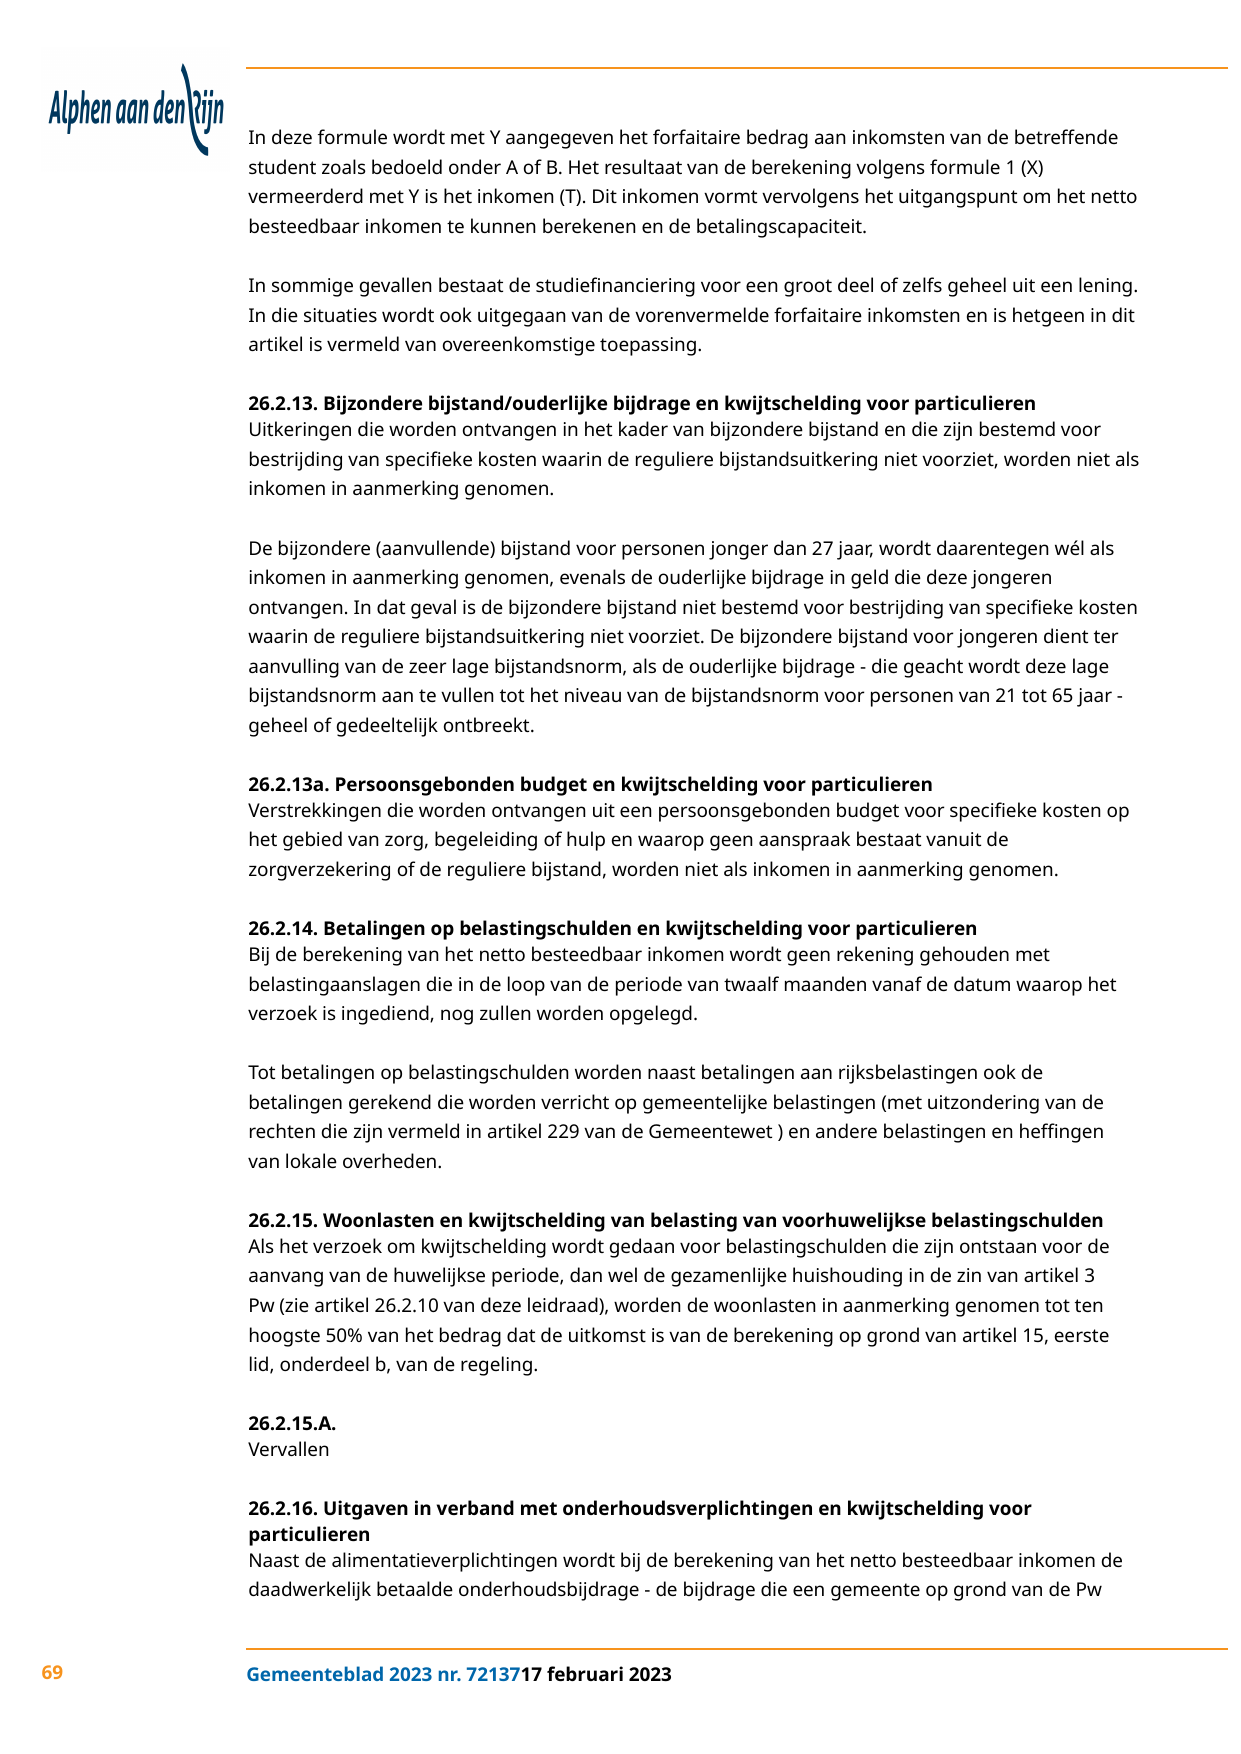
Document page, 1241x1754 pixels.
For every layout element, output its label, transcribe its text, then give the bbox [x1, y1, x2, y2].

text In sommige gevallen bestaat de studiefinanciering voor een groot deel of zelfs geheel uit een lening. [248, 272, 1152, 298]
text lid, onderdeel b, van de regeling. [248, 1351, 1152, 1377]
text 26.2.13a. Persoonsgebonden budget en kwijtschelding voor particulieren [248, 771, 1152, 797]
text artikel is vermeld van overeenkomstige toepassing. [248, 331, 1152, 357]
text hoogste 50% van het bedrag dat de uitkomst is van de berekening op grond van artikel 15, eerste [248, 1322, 1152, 1348]
text van lokale overheden. [248, 1148, 1152, 1174]
text Uitkeringen die worden ontvangen in het kader van bijzondere bijstand en die zijn bestemd voor [248, 416, 1152, 442]
text aanvang van de huwelijkse periode, dan wel de gezamenlijke huishouding in de zin van artikel 3 [248, 1263, 1152, 1288]
text Tot betalingen op belastingschulden worden naast betalingen aan rijksbelastingen ook de [248, 1059, 1152, 1085]
text 26.2.15.A. [248, 1411, 1152, 1436]
text Vervallen [248, 1436, 1152, 1462]
text bijstandsnorm aan te vullen tot het niveau van de bijstandsnorm voor personen van 21 tot 65 jaar - [248, 683, 1152, 708]
text rechten die zijn vermeld in artikel 229 van de Gemeentewet ) en andere belastingen en heffingen [248, 1119, 1152, 1144]
text belastingaanslagen die in de loop van de periode van twaalf maanden vanaf de datum waarop het [248, 971, 1152, 996]
text betalingen gerekend die worden verricht op gemeentelijke belastingen (met uitzondering van de [248, 1089, 1152, 1115]
text aanvulling van de zeer lage bijstandsnorm, als de ouderlijke bijdrage - die geacht wordt deze lage [248, 653, 1152, 679]
picture [41, 47, 231, 172]
text inkomen in aanmerking genomen, evenals de ouderlijke bijdrage in geld die deze jongeren [248, 564, 1152, 590]
text besteedbaar inkomen te kunnen berekenen en de betalingscapaciteit. [248, 213, 1152, 239]
text Als het verzoek om kwijtschelding wordt gedaan voor belastingschulden die zijn ontstaan voor de [248, 1233, 1152, 1259]
text In die situaties wordt ook uitgegaan van de vorenvermelde forfaitaire inkomsten en is hetgeen in dit [248, 302, 1152, 328]
text 26.2.16. Uitgaven in verband met onderhoudsverplichtingen en kwijtschelding voor particulieren [248, 1496, 1152, 1547]
text Pw (zie artikel 26.2.10 van deze leidraad), worden de woonlasten in aanmerking genomen tot ten [248, 1292, 1152, 1318]
text vermeerderd met Y is het inkomen (T). Dit inkomen vormt vervolgens het uitgangspunt om het netto [248, 183, 1152, 209]
text De bijzondere (aanvullende) bijstand voor personen jonger dan 27 jaar, wordt daarentegen wél als [248, 535, 1152, 560]
text waarin de reguliere bijstandsuitkering niet voorziet. De bijzondere bijstand voor jongeren dient ter [248, 623, 1152, 649]
text bestrijding van specifieke kosten waarin de reguliere bijstandsuitkering niet voorziet, worden niet als [248, 446, 1152, 472]
text student zoals bedoeld onder A of B. Het resultaat van de berekening volgens formule 1 (X) [248, 154, 1152, 180]
text geheel of gedeeltelijk ontbreekt. [248, 712, 1152, 738]
text verzoek is ingediend, nog zullen worden opgelegd. [248, 1000, 1152, 1026]
text Verstrekkingen die worden ontvangen uit een persoonsgebonden budget voor specifieke kosten op het gebied van zorg, begeleiding of hulp en waarop geen aanspraak bestaat vanuit de zorgverzekering of de reguliere bijstand, worden niet als inkomen in aanmerking genomen. [248, 797, 1152, 882]
text 26.2.14. Betalingen op belastingschulden en kwijtschelding voor particulieren [248, 915, 1152, 941]
text In deze formule wordt met Y aangegeven het forfaitaire bedrag aan inkomsten van de betreffende [248, 124, 1152, 150]
text ontvangen. In dat geval is de bijzondere bijstand niet bestemd voor bestrijding van specifieke kosten [248, 594, 1152, 619]
text Naast de alimentatieverplichtingen wordt bij de berekening van het netto besteedbaar inkomen de [248, 1547, 1152, 1573]
text 26.2.13. Bijzondere bijstand/ouderlijke bijdrage en kwijtschelding voor particulieren [248, 391, 1152, 416]
text daadwerkelijk betaalde onderhoudsbijdrage - de bijdrage die een gemeente op grond van de Pw [248, 1577, 1152, 1602]
text Bij de berekening van het netto besteedbaar inkomen wordt geen rekening gehouden met [248, 941, 1152, 967]
text 26.2.15. Woonlasten en kwijtschelding van belasting van voorhuwelijkse belastingschulden [248, 1207, 1152, 1233]
text inkomen in aanmerking genomen. [248, 476, 1152, 501]
